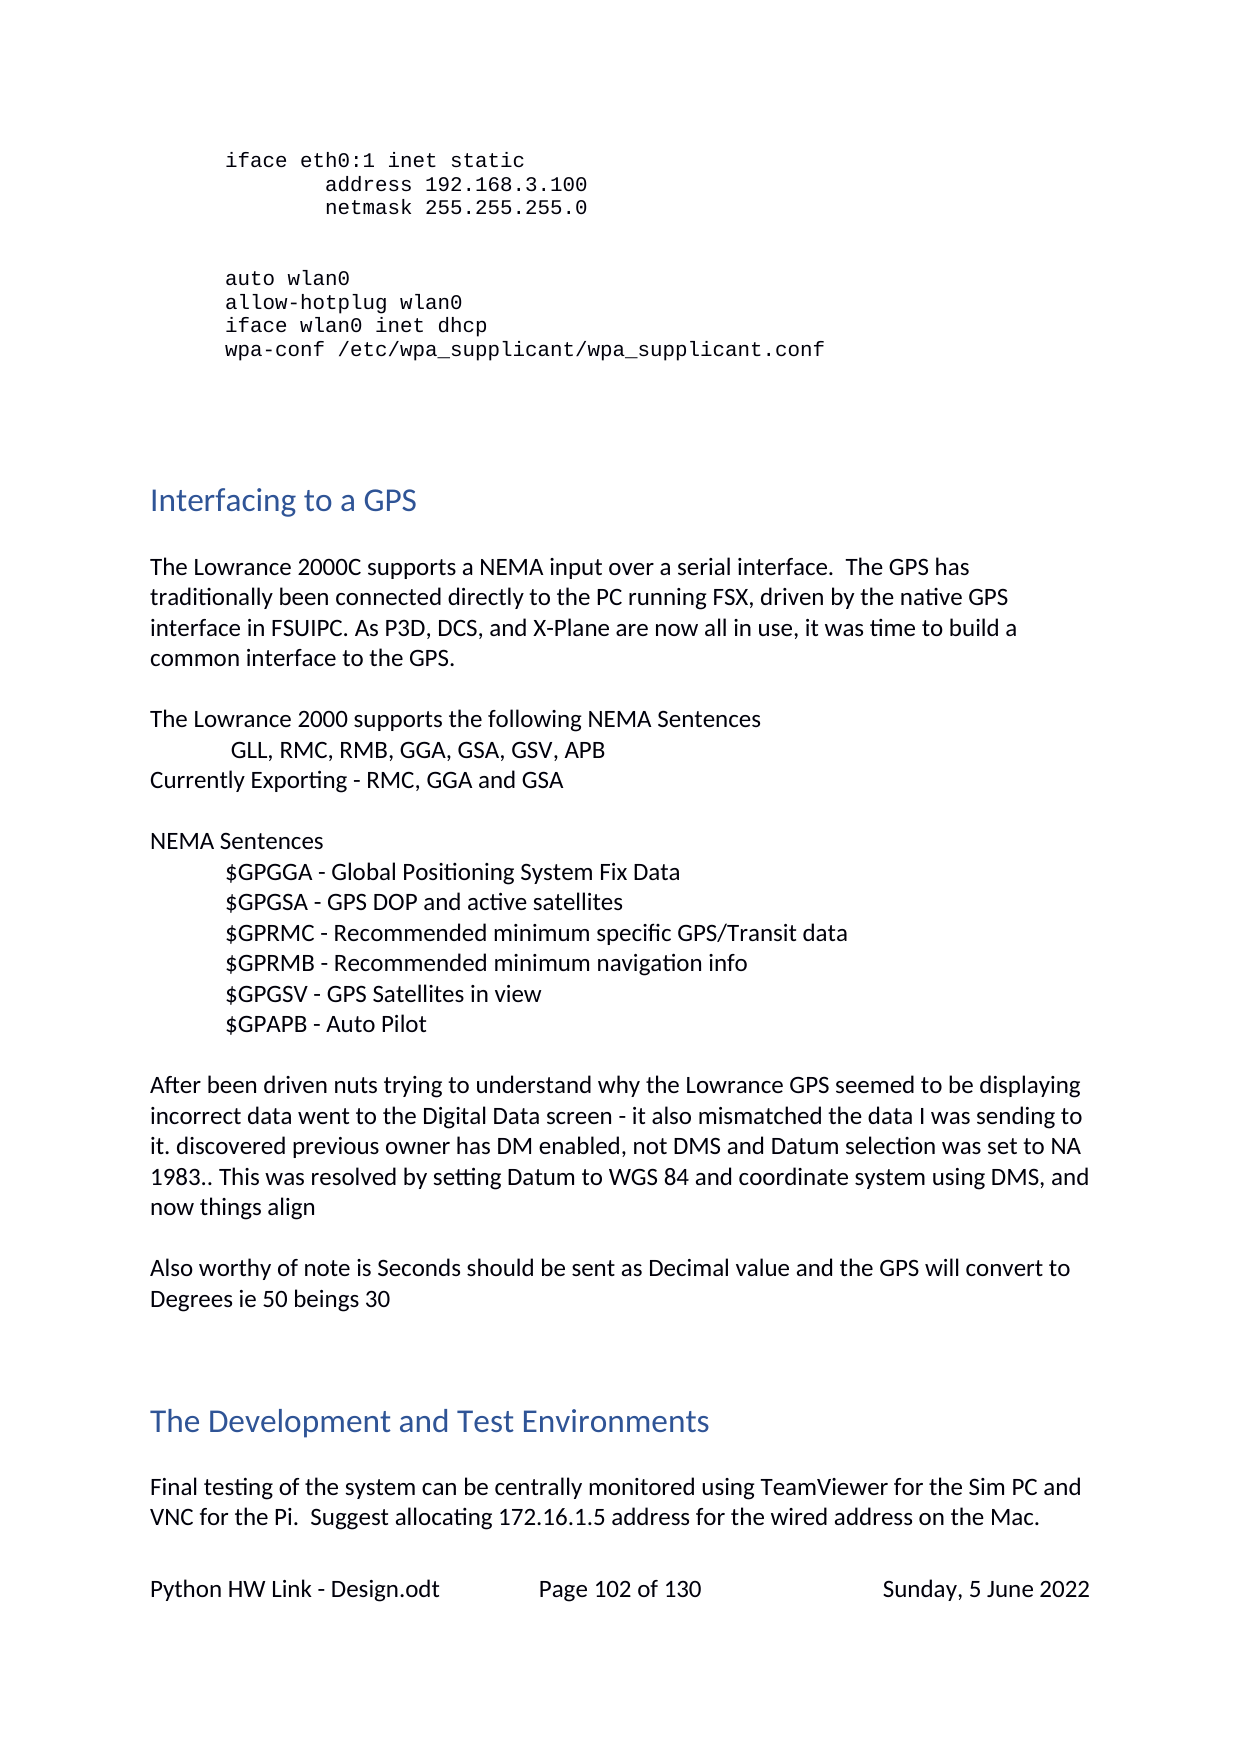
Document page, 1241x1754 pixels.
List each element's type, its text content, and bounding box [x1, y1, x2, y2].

subtitle Interfacing to a GPS [150, 479, 1090, 520]
text $GPGGA - Global Positioning System Fix Data [225, 856, 1090, 886]
text The Lowrance 2000C supports a NEMA input over a serial interface. The GPS has traditionally been connected directly to the PC running FSX, driven by the native GPS interface in FSUIPC. As P3D, DCS, and X-Plane are now all in use, it was time to build a common interface to the GPS. [150, 551, 1090, 673]
text Final testing of the system can be centrally monitored using TeamViewer for the Sim PC and VNC for the Pi. Suggest allocating 172.16.1.5 address for the wired address on the Mac. [150, 1471, 1090, 1532]
text $GPGSA - GPS DOP and active satellites [225, 886, 1090, 917]
text $GPGSV - GPS Satellites in view [225, 978, 1090, 1008]
text Currently Exporting - RMC, GGA and GSA [150, 764, 1090, 795]
subtitle The Development and Test Environments [150, 1400, 1090, 1440]
text NEMA Sentences [150, 825, 1090, 856]
text iface eth0:1 inet static address 192.168.3.100 netmask 255.255.255.0 auto wlan0 allow-hotplug wlan0 iface wlan0 inet dhcp wpa-conf /etc/wpa_supplicant/wpa_supplicant.conf [225, 150, 1090, 393]
text $GPRMB - Recommended minimum navigation info [225, 947, 1090, 978]
text The Lowrance 2000 supports the following NEMA Sentences [150, 703, 1090, 734]
text $GPAPB - Auto Pilot [225, 1008, 1090, 1039]
text GLL, RMC, RMB, GGA, GSA, GSV, APB [225, 734, 1090, 764]
text Also worthy of note is Seconds should be sent as Decimal value and the GPS will convert to Degrees ie 50 beings 30 [150, 1253, 1090, 1314]
text $GPRMC - Recommended minimum specific GPS/Transit data [225, 917, 1090, 947]
text After been driven nuts trying to understand why the Lowrance GPS seemed to be displaying incorrect data went to the Digital Data screen - it also mismatched the data I was sending to it. discovered previous owner has DM enabled, not DMS and Datum selection was set to NA 1983.. This was resolved by setting Datum to WGS 84 and coordinate system using DMS, and now things align [150, 1069, 1090, 1222]
